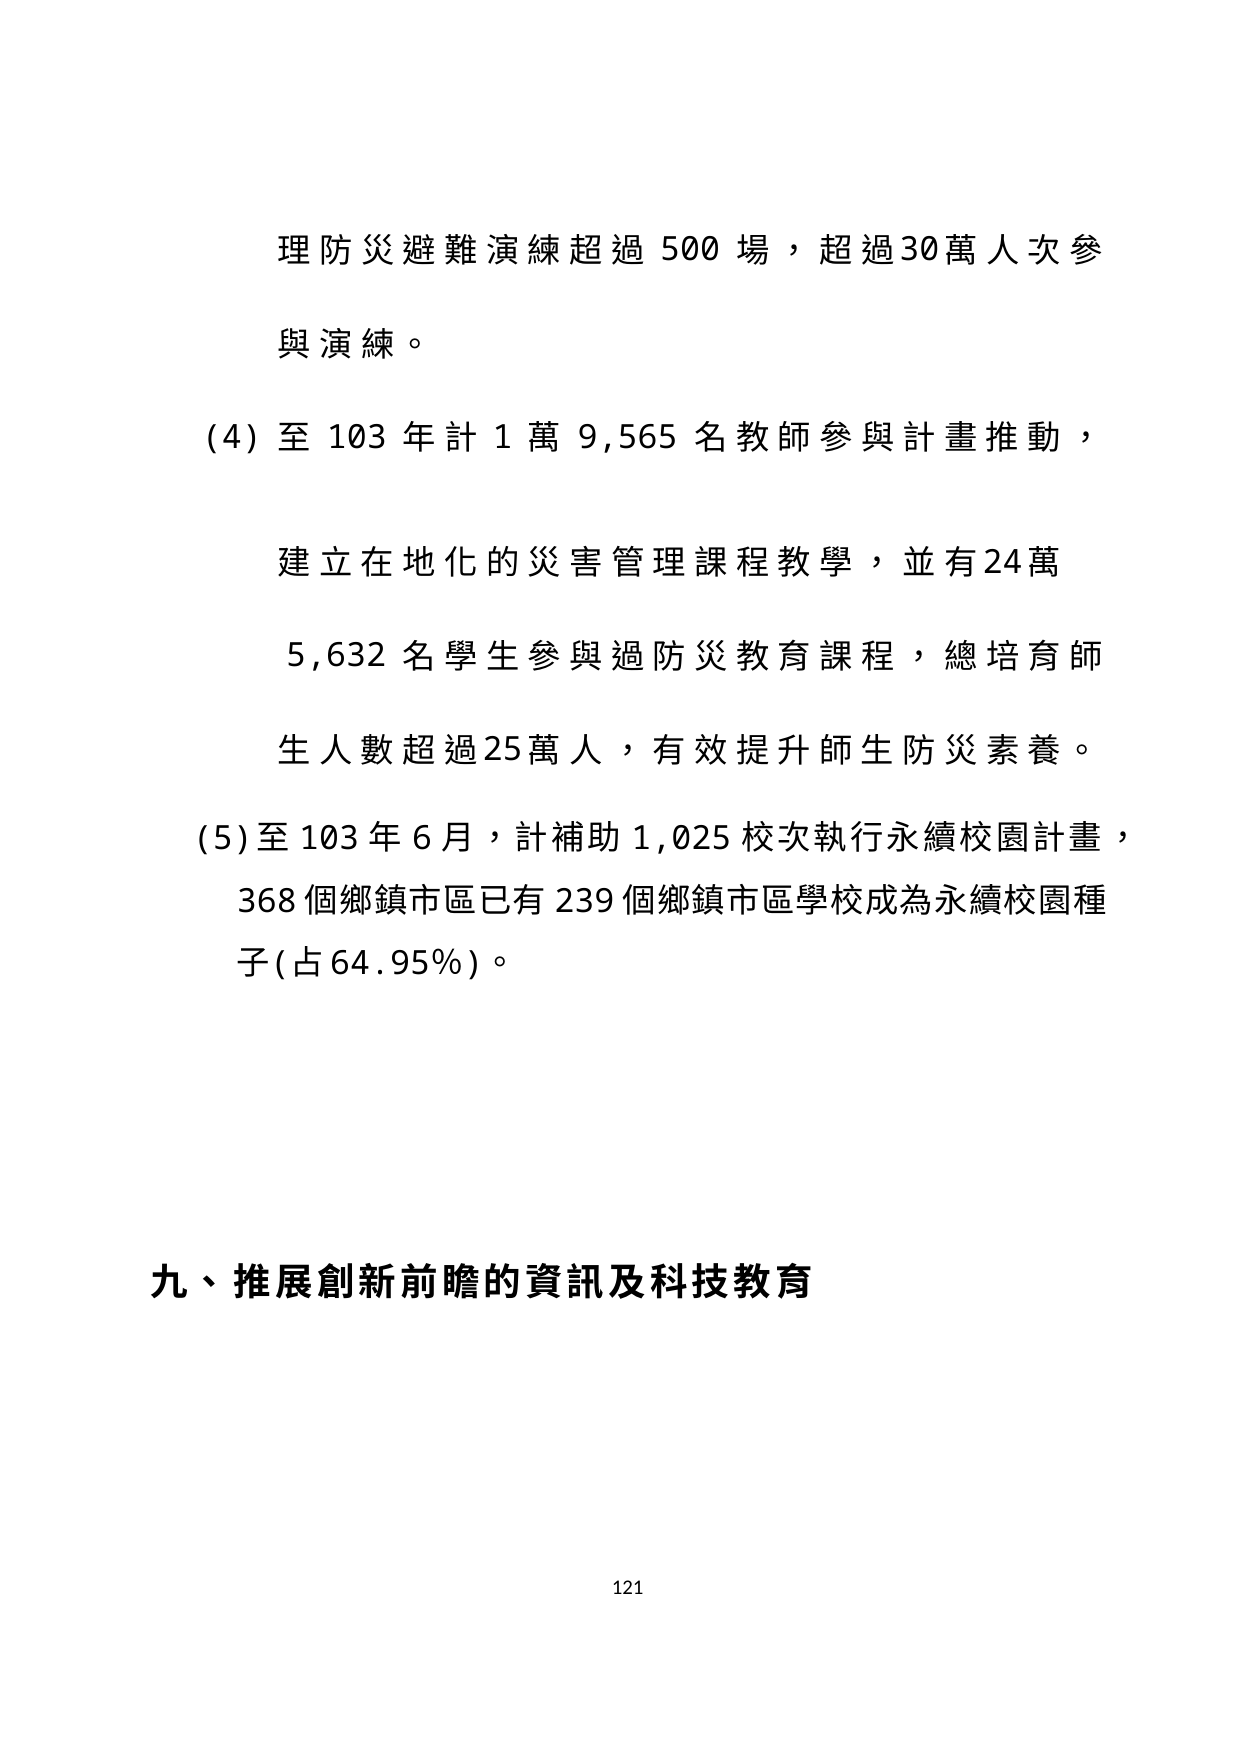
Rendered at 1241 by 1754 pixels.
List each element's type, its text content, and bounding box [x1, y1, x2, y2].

text (4)至103年計1萬9,565名教師參與計畫推動，建立在地化的災害管理課程教學，並有24萬5,632名學生參與過防災教育課程，總培育師生人數超過25萬人，有效提升師生防災素養。 [186, 362, 1107, 800]
text (5)至103年6月，計補助1,025校次執行永續校園計畫，368個鄉鎮市區已有239個鄉鎮市區學校成為永續校園種子(占64.95％)。 [193, 800, 1107, 987]
text 理防災避難演練超過500場，超過30萬人次參與演練。 [186, 175, 1107, 362]
subtitle 九、推展創新前瞻的資訊及科技教育 [148, 1237, 1107, 1300]
